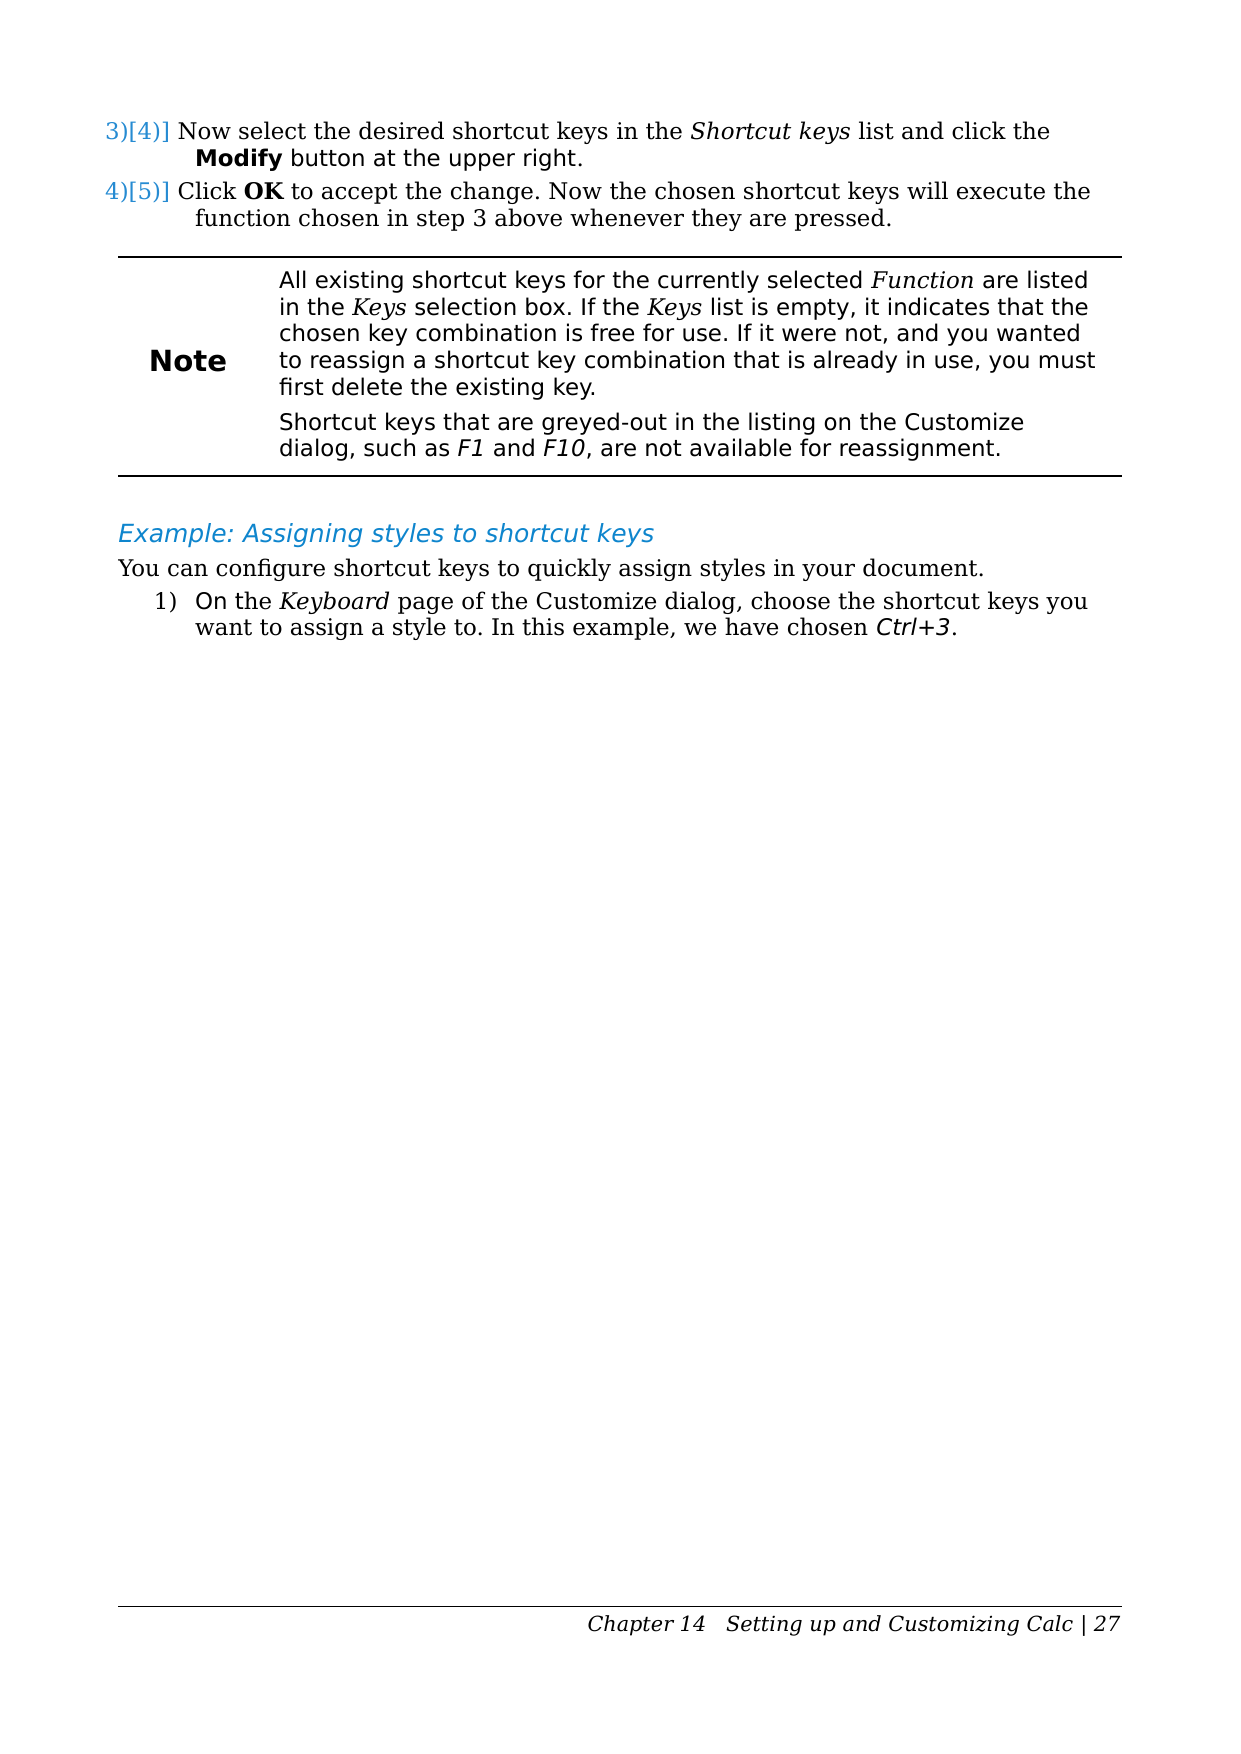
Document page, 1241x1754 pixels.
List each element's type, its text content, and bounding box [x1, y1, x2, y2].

list Now select the desired shortcut keys in the Shortcut keys list and click the Modify button at the upper right. [177, 118, 1122, 171]
list Click OK to accept the change. Now the chosen shortcut keys will execute the function chosen in step 3 above whenever they are pressed. [177, 178, 1122, 231]
subtitle Example: Assigning styles to shortcut keys [118, 519, 1122, 548]
table_header All existing shortcut keys for the currently selected Function are listed in the Keys selection box. If the Keys list is empty, it indicates that the chosen key combination is free for use. If it were not, and you wanted to reassign a shortcut key combination that is already in use, you must first delete the existing key. Shortcut keys that are greyed-out in the listing on the Customize dialog, such as F1 and F10, are not available for reassignment. [258, 258, 1122, 475]
list You can configure shortcut keys to quickly assign styles in your document. [118, 555, 1122, 581]
list On the Keyboard page of the Customize dialog, choose the shortcut keys you want to assign a style to. In this example, we have chosen Ctrl+3. [177, 588, 1122, 641]
table_header Note [118, 258, 257, 475]
